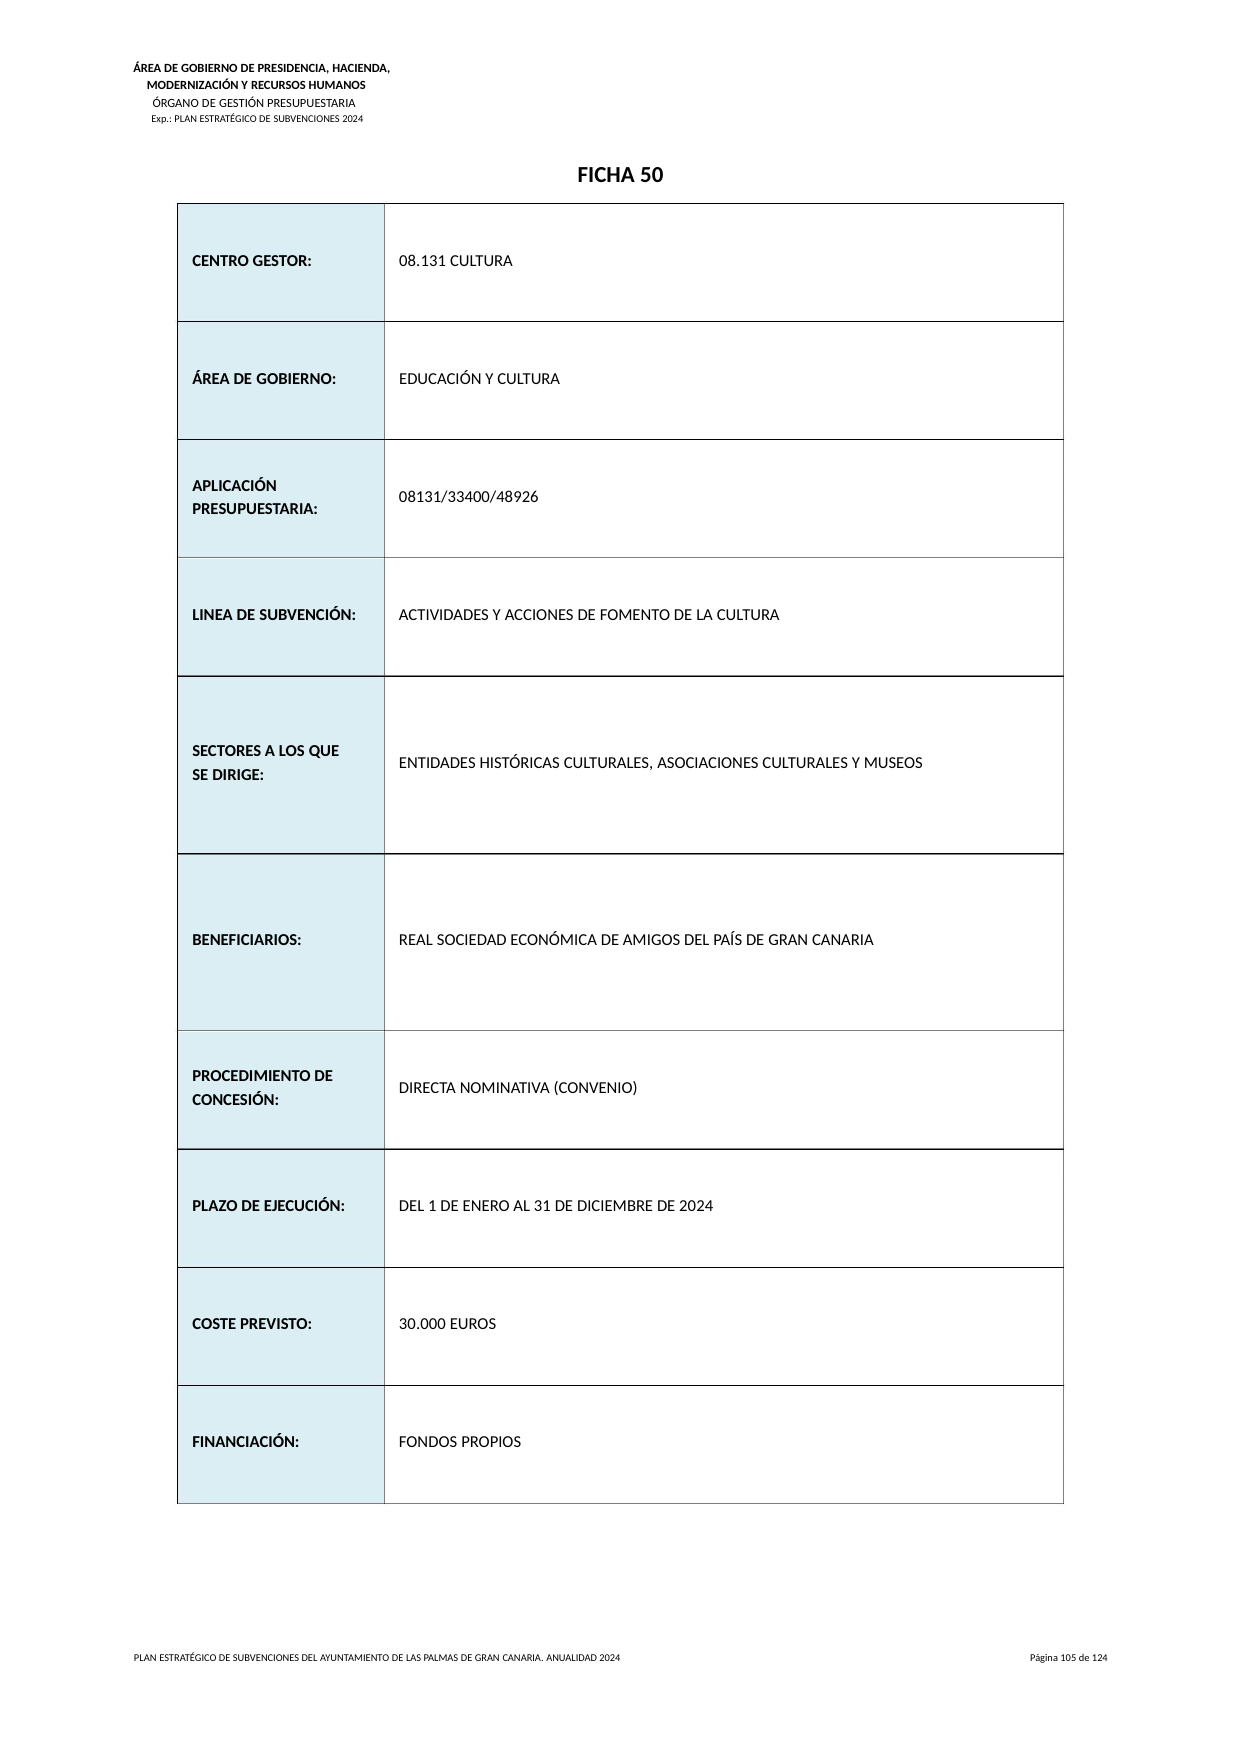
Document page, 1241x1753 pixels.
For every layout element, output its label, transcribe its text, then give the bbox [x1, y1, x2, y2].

text PROCEDIMIENTO DE [192, 1065, 359, 1086]
text LINEA DE SUBVENCIÓN: [192, 604, 381, 625]
text PLAZO DE EJECUCIÓN: [192, 1195, 370, 1216]
text FONDOS PROPIOS [399, 1431, 546, 1452]
text MODERNIZACIÓN Y RECURSOS HUMANOS [147, 77, 415, 93]
text PLAN ESTRATÉGICO DE SUBVENCIONES DEL AYUNTAMIENTO DE LAS PALMAS DE GRAN CANARIA. ANUALIDAD 2024 [134, 1652, 648, 1664]
picture [174, 200, 1066, 1506]
text 30.000 EUROS [399, 1313, 738, 1334]
text ÁREA DE GOBIERNO DE PRESIDENCIA, HACIENDA, [133, 60, 415, 75]
text COSTE PREVISTO: [192, 1313, 370, 1334]
text CENTRO GESTOR: [192, 250, 338, 271]
text FICHA 50 [577, 160, 688, 188]
text Exp.: PLAN ESTRATÉGICO DE SUBVENCIONES 2024 [151, 112, 415, 125]
text Página 105 de 124 [1030, 1652, 1123, 1664]
text PRESUPUESTARIA: [192, 498, 345, 518]
text REAL SOCIEDAD ECONÓMICA DE AMIGOS DEL PAÍS DE GRAN CANARIA [399, 929, 900, 950]
text 08.131 CULTURA [399, 250, 538, 271]
text DIRECTA NOMINATIVA (CONVENIO) [399, 1077, 738, 1097]
text ÁREA DE GOBIERNO: [192, 368, 361, 389]
text CONCESIÓN: [192, 1089, 359, 1109]
text ACTIVIDADES Y ACCIONES DE FOMENTO DE LA CULTURA [399, 604, 807, 625]
text APLICACIÓN [192, 475, 345, 495]
text EDUCACIÓN Y CULTURA [399, 368, 586, 389]
text ENTIDADES HISTÓRICAS CULTURALES, ASOCIACIONES CULTURALES Y MUSEOS [399, 752, 952, 773]
text 0 [399, 486, 407, 507]
text SE DIRIGE: [192, 764, 365, 784]
text DEL 1 DE ENERO AL 31 DE DICIEMBRE DE 2024 [399, 1195, 738, 1216]
text 8131/33400/48926 [407, 486, 564, 507]
text FINANCIACIÓN: [192, 1431, 370, 1452]
text BENEFICIARIOS: [192, 929, 327, 950]
text ÓRGANO DE GESTIÓN PRESUPUESTARIA [152, 95, 415, 110]
text SECTORES A LOS QUE [192, 741, 365, 761]
